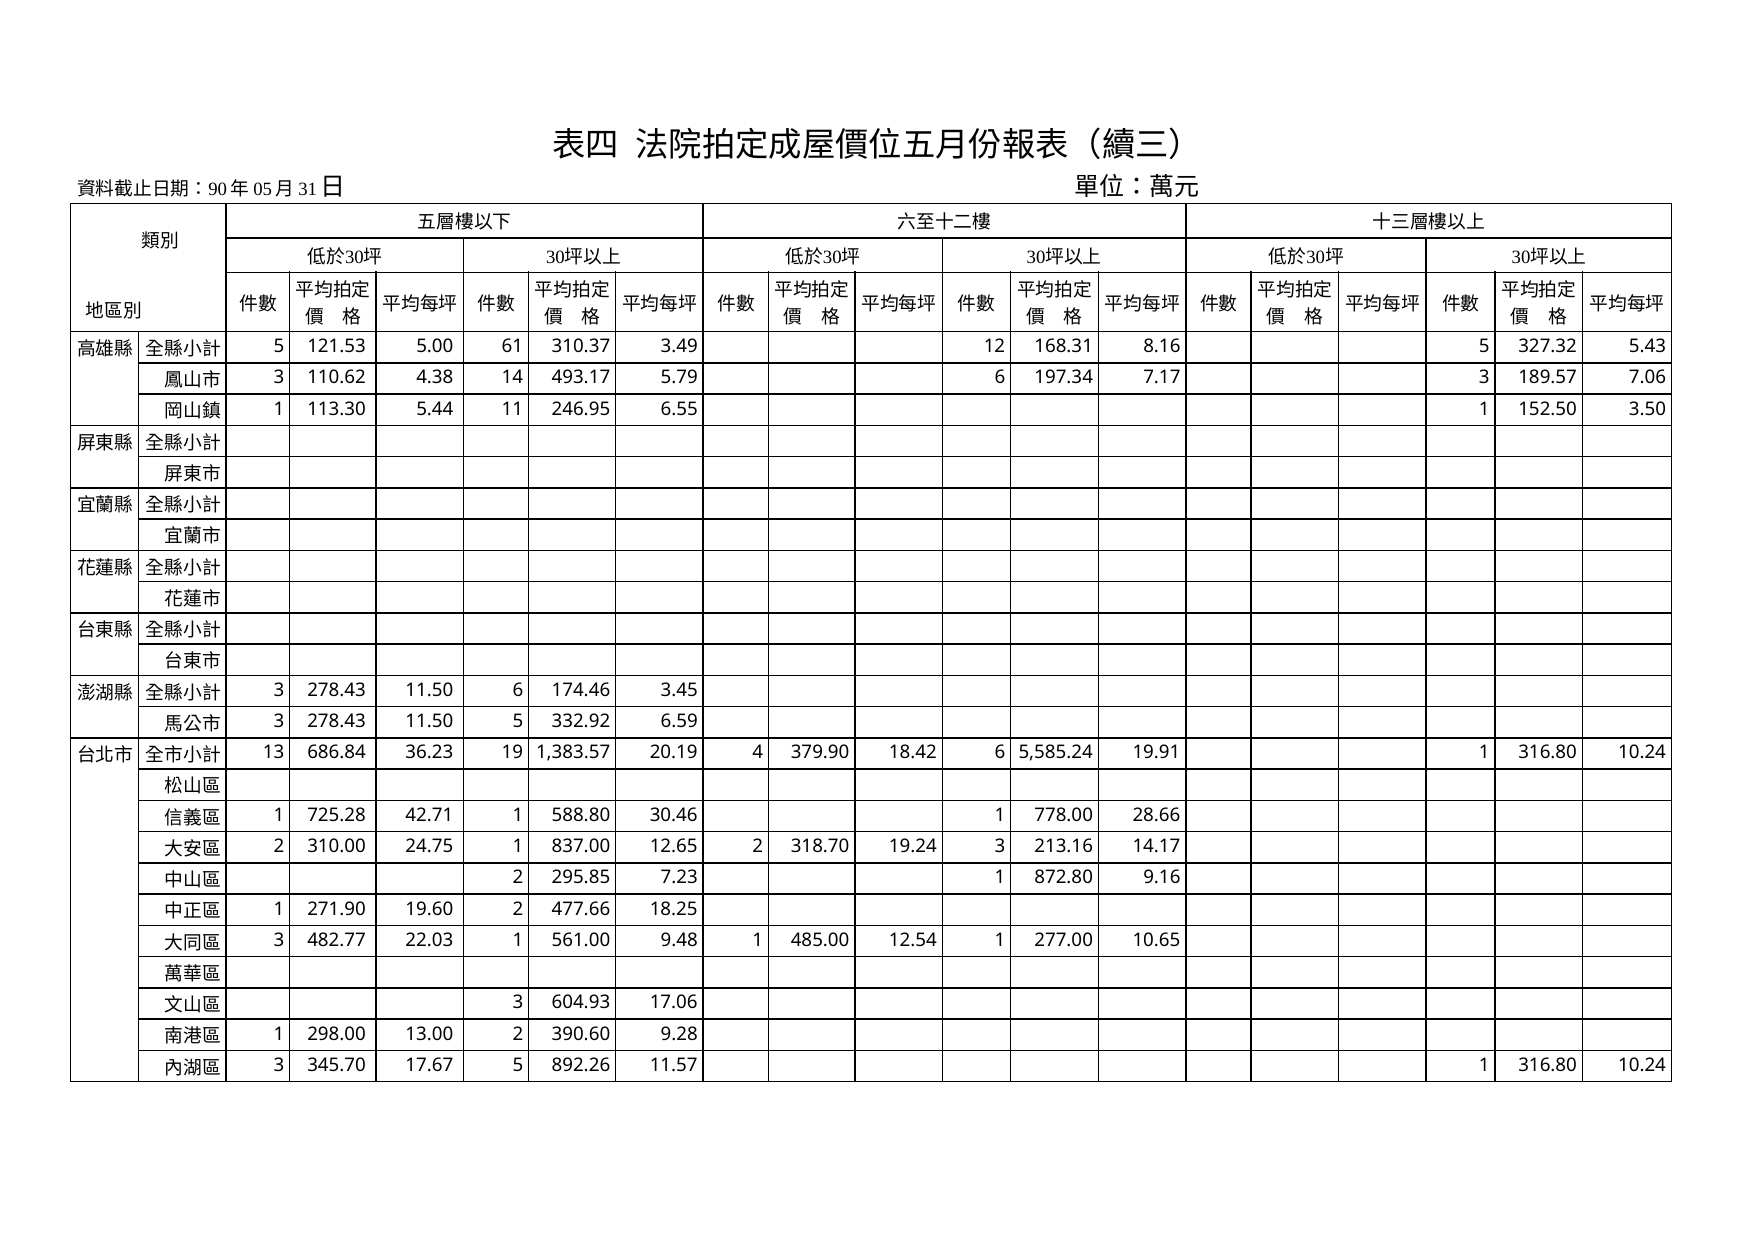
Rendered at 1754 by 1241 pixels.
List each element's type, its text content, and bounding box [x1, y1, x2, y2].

table_cell [1099, 895, 1185, 924]
table_cell 台東縣 [71, 614, 138, 643]
table_cell [1099, 551, 1185, 581]
table_cell [616, 645, 702, 674]
table_cell [1187, 707, 1250, 737]
table_cell [1339, 895, 1425, 924]
table_cell [1252, 1051, 1338, 1081]
table_cell [1187, 614, 1250, 643]
table_cell [616, 457, 702, 487]
table_cell [1583, 457, 1671, 487]
table_cell [464, 614, 528, 643]
table_cell [704, 676, 768, 706]
table_cell 件數 [704, 273, 768, 331]
table_cell 10.24 [1583, 1051, 1671, 1081]
table_cell [1099, 770, 1185, 799]
table_cell 20.19 [616, 739, 702, 768]
table_cell 內湖區 [139, 1051, 225, 1081]
table_cell [1252, 707, 1338, 737]
table_cell [769, 332, 854, 362]
table_cell 低於30坪 [1187, 239, 1425, 271]
table_cell [1427, 457, 1494, 487]
table_cell [856, 989, 942, 1018]
table_cell [704, 645, 768, 674]
table_cell [1011, 770, 1098, 799]
table_cell [1099, 989, 1185, 1018]
table_cell 文山區 [139, 989, 225, 1018]
table_cell [943, 707, 1010, 737]
table_cell [1187, 1051, 1250, 1081]
table_cell [856, 1020, 942, 1049]
table_cell [1252, 926, 1338, 956]
table_cell [464, 645, 528, 674]
table_cell [1099, 457, 1185, 487]
table_cell [1252, 957, 1338, 987]
table_cell 屏東縣 [71, 426, 138, 456]
table_cell 13 [227, 739, 289, 768]
table_cell [71, 706, 138, 737]
table_cell [1187, 832, 1250, 862]
table_cell [1427, 989, 1494, 1018]
table_cell [529, 520, 615, 549]
table_cell 278.43 [290, 707, 375, 737]
table_cell [1252, 739, 1338, 768]
table_cell [1583, 676, 1671, 706]
table_cell [1252, 551, 1338, 581]
table_cell [616, 770, 702, 799]
table_cell 低於30坪 [704, 239, 942, 271]
table_cell [290, 957, 375, 987]
table_cell [377, 957, 463, 987]
table_cell [1583, 489, 1671, 518]
table_cell [1427, 551, 1494, 581]
table_cell 3 [1427, 364, 1494, 393]
table_cell [1583, 770, 1671, 799]
table_header 六至十二樓 [704, 204, 1185, 237]
table_cell [1187, 395, 1250, 424]
table_cell 588.80 [529, 801, 615, 831]
table_cell 477.66 [529, 895, 615, 924]
table_cell 189.57 [1496, 364, 1582, 393]
table_cell 168.31 [1011, 332, 1098, 362]
table_cell [377, 426, 463, 456]
table_cell [769, 1051, 854, 1081]
table_cell 61 [464, 332, 528, 362]
table_cell 平均拍定價 格 [290, 273, 375, 331]
table_cell [71, 393, 138, 424]
table_cell [856, 614, 942, 643]
table_cell [616, 551, 702, 581]
table_cell 鳳山市 [139, 364, 225, 393]
table_cell [1187, 1020, 1250, 1049]
table_cell [769, 801, 854, 831]
table_cell [1011, 645, 1098, 674]
table_cell 725.28 [290, 801, 375, 831]
table_cell [464, 551, 528, 581]
table_cell [943, 989, 1010, 1018]
table_cell [529, 551, 615, 581]
table_cell 17.67 [377, 1051, 463, 1081]
table_cell 平均每坪 [1583, 273, 1671, 331]
table_cell [943, 676, 1010, 706]
table_cell [943, 426, 1010, 456]
table_cell [704, 520, 768, 549]
table_cell [616, 426, 702, 456]
table_cell [943, 489, 1010, 518]
table_cell [704, 770, 768, 799]
table_cell [704, 332, 768, 362]
table_cell [71, 987, 138, 1018]
table_cell [227, 457, 289, 487]
table_cell 3 [227, 707, 289, 737]
table_cell [1187, 801, 1250, 831]
table_cell 113.30 [290, 395, 375, 424]
table_cell [856, 426, 942, 456]
table_cell [1427, 926, 1494, 956]
table_cell [1583, 957, 1671, 987]
table_cell [1339, 1020, 1425, 1049]
table_cell 11 [464, 395, 528, 424]
table_cell 3.45 [616, 676, 702, 706]
table_cell 3 [464, 989, 528, 1018]
table_cell [529, 457, 615, 487]
table_cell [464, 770, 528, 799]
table_cell [856, 332, 942, 362]
table_cell [1011, 1051, 1098, 1081]
table_cell [704, 801, 768, 831]
table_cell [1496, 707, 1582, 737]
table_cell [943, 395, 1010, 424]
table_cell [1011, 551, 1098, 581]
table_cell [290, 551, 375, 581]
table_cell [769, 426, 854, 456]
table_cell 295.85 [529, 864, 615, 893]
table_cell 台北市 [71, 739, 138, 768]
table_cell 6 [464, 676, 528, 706]
table_cell 全市小計 [139, 739, 225, 768]
table_cell [769, 551, 854, 581]
table_cell [943, 582, 1010, 612]
table_cell [704, 1020, 768, 1049]
table_cell [704, 957, 768, 987]
table_cell 全縣小計 [139, 676, 225, 706]
table_cell 7.17 [1099, 364, 1185, 393]
table_cell [856, 364, 942, 393]
table_cell [943, 895, 1010, 924]
table_cell [1496, 1020, 1582, 1049]
table_cell [1011, 895, 1098, 924]
table_cell [1187, 332, 1250, 362]
table_cell [943, 551, 1010, 581]
table_cell [1011, 676, 1098, 706]
table_cell [943, 1020, 1010, 1049]
table_cell [1187, 645, 1250, 674]
table_cell [1252, 395, 1338, 424]
table_cell 1 [227, 395, 289, 424]
table_cell 花蓮市 [139, 582, 225, 612]
table_cell [769, 364, 854, 393]
table_cell 19 [464, 739, 528, 768]
table_cell [529, 426, 615, 456]
table_cell [1187, 551, 1250, 581]
table_cell 7.06 [1583, 364, 1671, 393]
table_cell [290, 645, 375, 674]
table_cell [704, 551, 768, 581]
table_cell [856, 676, 942, 706]
table_cell 278.43 [290, 676, 375, 706]
table_cell 14.17 [1099, 832, 1185, 862]
table_cell [1187, 926, 1250, 956]
table_cell [71, 862, 138, 893]
table_cell [769, 707, 854, 737]
table_cell [1252, 489, 1338, 518]
table_cell [769, 457, 854, 487]
table_cell 1 [464, 926, 528, 956]
table_cell 10.24 [1583, 739, 1671, 768]
table_cell [616, 489, 702, 518]
table_cell [529, 957, 615, 987]
table_cell 6 [943, 739, 1010, 768]
table_cell [1339, 926, 1425, 956]
table_cell 3.50 [1583, 395, 1671, 424]
table_cell 2 [464, 895, 528, 924]
table_cell 18.25 [616, 895, 702, 924]
table_cell [1427, 1020, 1494, 1049]
table_cell [71, 456, 138, 487]
table_cell 7.23 [616, 864, 702, 893]
table_cell [769, 614, 854, 643]
table_cell [1427, 832, 1494, 862]
table_cell [377, 645, 463, 674]
text 表四 法院拍定成屋價位五月份報表（續三） [77, 118, 1677, 166]
table_cell [227, 520, 289, 549]
table_cell [1427, 801, 1494, 831]
table_cell [290, 426, 375, 456]
table_cell [704, 395, 768, 424]
table_cell 18.42 [856, 739, 942, 768]
table_cell [616, 614, 702, 643]
table_cell 中正區 [139, 895, 225, 924]
table_cell 件數 [943, 273, 1010, 331]
table_cell [1011, 1020, 1098, 1049]
table_cell 485.00 [769, 926, 854, 956]
table_cell [1339, 520, 1425, 549]
table_cell 台東市 [139, 645, 225, 674]
table_cell [769, 895, 854, 924]
table_cell 2 [464, 864, 528, 893]
table_cell [943, 520, 1010, 549]
table_cell [464, 957, 528, 987]
table_cell 110.62 [290, 364, 375, 393]
table_cell 11.50 [377, 707, 463, 737]
table_cell 837.00 [529, 832, 615, 862]
table_cell [1252, 770, 1338, 799]
table_cell 平均拍定價 格 [529, 273, 615, 331]
table_cell [1252, 332, 1338, 362]
table_cell 3 [943, 832, 1010, 862]
table_cell 平均拍定價 格 [1252, 273, 1338, 331]
table_cell [769, 582, 854, 612]
table_cell [1187, 457, 1250, 487]
table_cell [1427, 426, 1494, 456]
table_cell [1427, 582, 1494, 612]
table_cell 5.00 [377, 332, 463, 362]
table_cell 1 [943, 864, 1010, 893]
table_cell 3 [227, 364, 289, 393]
table_cell [704, 582, 768, 612]
table_cell 5,585.24 [1011, 739, 1098, 768]
table_cell [943, 1051, 1010, 1081]
table_cell 493.17 [529, 364, 615, 393]
table_cell [1583, 614, 1671, 643]
table_cell [1252, 614, 1338, 643]
table_cell [1583, 864, 1671, 893]
table_cell [1583, 801, 1671, 831]
table_cell [1252, 832, 1338, 862]
table_cell [704, 989, 768, 1018]
table_cell [227, 489, 289, 518]
table_cell [704, 707, 768, 737]
table_cell 宜蘭市 [139, 520, 225, 549]
table_cell [71, 831, 138, 862]
table_cell [1339, 770, 1425, 799]
table_cell [1187, 676, 1250, 706]
table_cell [1011, 489, 1098, 518]
table_cell [71, 925, 138, 956]
table_cell 3.49 [616, 332, 702, 362]
table_cell [769, 395, 854, 424]
table_cell 561.00 [529, 926, 615, 956]
table_cell 3 [227, 676, 289, 706]
table_cell [1099, 707, 1185, 737]
table_cell [529, 582, 615, 612]
table_cell [1496, 645, 1582, 674]
table_cell [1252, 864, 1338, 893]
table_cell [943, 614, 1010, 643]
table_cell 平均每坪 [616, 273, 702, 331]
table_cell [1583, 989, 1671, 1018]
table_cell [1339, 1051, 1425, 1081]
table_cell [1427, 770, 1494, 799]
table_cell [1339, 489, 1425, 518]
table_cell [856, 457, 942, 487]
table_cell [71, 893, 138, 924]
table_cell 121.53 [290, 332, 375, 362]
table_cell [227, 957, 289, 987]
table_cell [1252, 426, 1338, 456]
table_cell [1099, 395, 1185, 424]
table_cell [856, 582, 942, 612]
table_cell 36.23 [377, 739, 463, 768]
table_cell [1187, 895, 1250, 924]
table_cell [1339, 707, 1425, 737]
table_cell 4.38 [377, 364, 463, 393]
table_cell [1252, 895, 1338, 924]
table_cell [856, 707, 942, 737]
table_cell [856, 801, 942, 831]
table_cell 中山區 [139, 864, 225, 893]
table_cell 327.32 [1496, 332, 1582, 362]
table_cell [943, 645, 1010, 674]
table_cell [769, 1020, 854, 1049]
table_cell [290, 989, 375, 1018]
table_cell [1339, 645, 1425, 674]
table_cell [1099, 489, 1185, 518]
table_cell [290, 864, 375, 893]
table_cell 全縣小計 [139, 489, 225, 518]
table_cell [943, 770, 1010, 799]
table_cell [377, 770, 463, 799]
table_cell 件數 [464, 273, 528, 331]
table_cell [71, 956, 138, 987]
table_cell [227, 645, 289, 674]
table_cell [464, 520, 528, 549]
table_cell 277.00 [1011, 926, 1098, 956]
table_cell [227, 582, 289, 612]
table_cell [1252, 364, 1338, 393]
table_cell 岡山鎮 [139, 395, 225, 424]
table_cell [1011, 989, 1098, 1018]
table_cell 3 [227, 1051, 289, 1081]
table_cell 5 [227, 332, 289, 362]
table_cell 390.60 [529, 1020, 615, 1049]
table_cell [71, 1018, 138, 1049]
table_cell [1099, 582, 1185, 612]
table_cell 8.16 [1099, 332, 1185, 362]
table_cell [1187, 770, 1250, 799]
table_cell [1496, 770, 1582, 799]
table_cell 30坪以上 [1427, 239, 1671, 271]
table_cell [1187, 739, 1250, 768]
table_cell 萬華區 [139, 957, 225, 987]
table_cell 30.46 [616, 801, 702, 831]
table_cell [1583, 520, 1671, 549]
table_cell [1011, 707, 1098, 737]
table_cell [529, 614, 615, 643]
table_cell [1187, 957, 1250, 987]
table_cell [856, 957, 942, 987]
table_cell [1339, 989, 1425, 1018]
table_cell [704, 426, 768, 456]
table_cell [769, 645, 854, 674]
table_cell 1 [943, 801, 1010, 831]
table_cell [1583, 707, 1671, 737]
table_cell [1496, 582, 1582, 612]
table_cell [1252, 582, 1338, 612]
table_cell 197.34 [1011, 364, 1098, 393]
table_cell [1252, 1020, 1338, 1049]
table_cell [704, 364, 768, 393]
table_cell 318.70 [769, 832, 854, 862]
table_cell [71, 643, 138, 674]
table_cell [1339, 395, 1425, 424]
table_cell [71, 362, 138, 393]
table_cell [1187, 520, 1250, 549]
table_cell 30坪以上 [464, 239, 702, 271]
table_cell [1011, 614, 1098, 643]
table_cell 17.06 [616, 989, 702, 1018]
table_cell [1099, 645, 1185, 674]
table_cell [1011, 426, 1098, 456]
table_cell [1099, 614, 1185, 643]
table_cell [1099, 1020, 1185, 1049]
table_cell 174.46 [529, 676, 615, 706]
table_cell 24.75 [377, 832, 463, 862]
table_cell [1187, 489, 1250, 518]
table_cell [377, 520, 463, 549]
table_cell [71, 768, 138, 799]
table_cell 高雄縣 [71, 332, 138, 362]
table_cell [1339, 426, 1425, 456]
table_cell [377, 864, 463, 893]
table_cell 屏東市 [139, 457, 225, 487]
table_cell [377, 989, 463, 1018]
table_cell [616, 520, 702, 549]
table_cell [943, 957, 1010, 987]
table_cell [1099, 957, 1185, 987]
table_cell [1339, 739, 1425, 768]
table_cell [1252, 676, 1338, 706]
table_cell [290, 489, 375, 518]
table_cell 9.16 [1099, 864, 1185, 893]
table_cell [1011, 582, 1098, 612]
table_cell [704, 489, 768, 518]
table_cell 2 [464, 1020, 528, 1049]
table_cell [1252, 989, 1338, 1018]
table_header 類別 地區別 [71, 204, 225, 331]
table_cell [71, 581, 138, 612]
table_cell 19.60 [377, 895, 463, 924]
table_cell [856, 864, 942, 893]
table_cell 6 [943, 364, 1010, 393]
table_cell [1339, 801, 1425, 831]
table_cell [1496, 457, 1582, 487]
table_cell 42.71 [377, 801, 463, 831]
table_cell [377, 582, 463, 612]
table_cell [856, 520, 942, 549]
table_cell [464, 457, 528, 487]
table_cell [704, 614, 768, 643]
table_cell 1 [1427, 739, 1494, 768]
table_cell [1339, 864, 1425, 893]
table_cell 28.66 [1099, 801, 1185, 831]
table_cell 316.80 [1496, 739, 1582, 768]
table_cell [290, 457, 375, 487]
table_cell [1339, 582, 1425, 612]
table_cell 10.65 [1099, 926, 1185, 956]
table_cell 1 [1427, 395, 1494, 424]
table_cell [1427, 895, 1494, 924]
table_cell [1496, 864, 1582, 893]
table_cell [1339, 364, 1425, 393]
table_cell [769, 957, 854, 987]
table_cell 12 [943, 332, 1010, 362]
table_cell [616, 582, 702, 612]
table_cell [1496, 801, 1582, 831]
table_cell [71, 518, 138, 549]
table_cell [1187, 864, 1250, 893]
table_cell [529, 489, 615, 518]
table_cell 1 [464, 801, 528, 831]
table_cell 平均每坪 [1339, 273, 1425, 331]
table_cell 6.55 [616, 395, 702, 424]
table_cell [290, 614, 375, 643]
table_cell 379.90 [769, 739, 854, 768]
table_cell [1339, 332, 1425, 362]
table_cell [1427, 489, 1494, 518]
table_cell 5.43 [1583, 332, 1671, 362]
table_cell [1427, 614, 1494, 643]
table_cell [290, 582, 375, 612]
table_cell [1496, 676, 1582, 706]
table_cell 152.50 [1496, 395, 1582, 424]
table_cell [1339, 551, 1425, 581]
table_cell 271.90 [290, 895, 375, 924]
table_cell [464, 489, 528, 518]
table_cell [856, 395, 942, 424]
table_cell 澎湖縣 [71, 676, 138, 706]
table_cell 9.28 [616, 1020, 702, 1049]
table_cell [1496, 551, 1582, 581]
table_cell 872.80 [1011, 864, 1098, 893]
table_cell [1427, 864, 1494, 893]
table_cell 低於30坪 [227, 239, 463, 271]
table_cell [1339, 957, 1425, 987]
table_cell [704, 457, 768, 487]
table_cell [290, 520, 375, 549]
table_header 五層樓以下 [227, 204, 702, 237]
table_cell 604.93 [529, 989, 615, 1018]
table_cell 12.65 [616, 832, 702, 862]
table_cell [769, 864, 854, 893]
table_cell [1583, 832, 1671, 862]
table_cell [290, 770, 375, 799]
table_cell [1339, 832, 1425, 862]
table_cell [616, 957, 702, 987]
table_cell [1099, 426, 1185, 456]
table_cell [1583, 582, 1671, 612]
table_cell 2 [227, 832, 289, 862]
table_cell [464, 426, 528, 456]
table_cell [1496, 832, 1582, 862]
table_cell [1583, 895, 1671, 924]
table_cell [1583, 926, 1671, 956]
table_cell 14 [464, 364, 528, 393]
table_cell 5.44 [377, 395, 463, 424]
table_cell [769, 770, 854, 799]
table_cell 778.00 [1011, 801, 1098, 831]
table_cell [1252, 645, 1338, 674]
table_cell [1011, 395, 1098, 424]
table_cell [769, 989, 854, 1018]
table_cell 316.80 [1496, 1051, 1582, 1081]
table_cell 件數 [227, 273, 289, 331]
table_cell 1 [227, 801, 289, 831]
table_cell [769, 676, 854, 706]
table_cell [1099, 1051, 1185, 1081]
table_cell [529, 645, 615, 674]
table_cell 平均拍定價 格 [769, 273, 854, 331]
table_cell 平均拍定價 格 [1011, 273, 1098, 331]
table_cell 1 [943, 926, 1010, 956]
table_cell 298.00 [290, 1020, 375, 1049]
table_cell 平均拍定價 格 [1496, 273, 1582, 331]
table_cell 全縣小計 [139, 614, 225, 643]
table_cell 3 [227, 926, 289, 956]
table_cell [377, 457, 463, 487]
table_cell [1583, 1020, 1671, 1049]
table_cell 全縣小計 [139, 551, 225, 581]
table_cell [1427, 957, 1494, 987]
table_cell [1187, 364, 1250, 393]
table_cell [1187, 582, 1250, 612]
table_cell [1496, 895, 1582, 924]
table_cell 馬公市 [139, 707, 225, 737]
table_cell 大同區 [139, 926, 225, 956]
table_cell [1427, 645, 1494, 674]
table_cell 892.26 [529, 1051, 615, 1081]
table_cell [529, 770, 615, 799]
table_cell [856, 551, 942, 581]
table_cell [1252, 457, 1338, 487]
table_cell [377, 551, 463, 581]
table_cell 件數 [1187, 273, 1250, 331]
table_cell [1427, 676, 1494, 706]
table_cell [71, 800, 138, 831]
table_cell [856, 895, 942, 924]
text 資料截止日期：90年05月31日 單位：萬元 [77, 166, 1677, 203]
table_cell [1099, 520, 1185, 549]
table_cell [1339, 457, 1425, 487]
table_cell 213.16 [1011, 832, 1098, 862]
table_cell [1187, 989, 1250, 1018]
table_cell [377, 614, 463, 643]
table_cell 246.95 [529, 395, 615, 424]
table_cell [856, 489, 942, 518]
table_cell [1496, 489, 1582, 518]
table_cell [1011, 957, 1098, 987]
table_cell [1427, 520, 1494, 549]
table_cell 6.59 [616, 707, 702, 737]
table_cell [1496, 957, 1582, 987]
table_cell 13.00 [377, 1020, 463, 1049]
table_cell [1583, 551, 1671, 581]
table_cell [464, 582, 528, 612]
table_cell [1252, 520, 1338, 549]
table_cell 花蓮縣 [71, 551, 138, 581]
table_cell [769, 520, 854, 549]
table_cell 9.48 [616, 926, 702, 956]
table_cell [377, 489, 463, 518]
table_cell 482.77 [290, 926, 375, 956]
table_cell 平均每坪 [1099, 273, 1185, 331]
table_cell 平均每坪 [856, 273, 942, 331]
table_cell 5 [464, 1051, 528, 1081]
table_cell 平均每坪 [377, 273, 463, 331]
table_cell 11.50 [377, 676, 463, 706]
table_cell 30坪以上 [943, 239, 1185, 271]
table_cell 1 [1427, 1051, 1494, 1081]
table_cell [856, 1051, 942, 1081]
table_cell 5 [1427, 332, 1494, 362]
table_cell [1099, 676, 1185, 706]
table_cell [1496, 426, 1582, 456]
table_cell [1011, 520, 1098, 549]
table_cell 310.00 [290, 832, 375, 862]
table_cell 5 [464, 707, 528, 737]
table_cell [227, 426, 289, 456]
table_cell 宜蘭縣 [71, 489, 138, 518]
table_cell [1496, 926, 1582, 956]
table_cell 1 [704, 926, 768, 956]
table_cell [704, 1051, 768, 1081]
table_cell 信義區 [139, 801, 225, 831]
table_cell [227, 770, 289, 799]
table_cell 1 [227, 895, 289, 924]
table_cell [227, 989, 289, 1018]
table_cell 5.79 [616, 364, 702, 393]
table_cell [1187, 426, 1250, 456]
table_cell 全縣小計 [139, 426, 225, 456]
table_cell 19.24 [856, 832, 942, 862]
table_cell [943, 457, 1010, 487]
table_cell 12.54 [856, 926, 942, 956]
table_cell [856, 770, 942, 799]
table_cell 4 [704, 739, 768, 768]
table_cell [1339, 614, 1425, 643]
table_cell 1,383.57 [529, 739, 615, 768]
table_cell 332.92 [529, 707, 615, 737]
table_cell [227, 551, 289, 581]
table_cell [227, 614, 289, 643]
table_cell [227, 864, 289, 893]
table_cell [1583, 645, 1671, 674]
table_cell 件數 [1427, 273, 1494, 331]
table_cell [856, 645, 942, 674]
table_cell [1496, 614, 1582, 643]
table_cell 大安區 [139, 832, 225, 862]
table_cell 1 [227, 1020, 289, 1049]
table_cell 2 [704, 832, 768, 862]
table_cell 310.37 [529, 332, 615, 362]
table_cell [1252, 801, 1338, 831]
table_cell [1583, 426, 1671, 456]
table_cell 松山區 [139, 770, 225, 799]
table_cell [1011, 457, 1098, 487]
table_cell 南港區 [139, 1020, 225, 1049]
table_cell [769, 489, 854, 518]
table_cell [71, 1050, 138, 1081]
table_cell 1 [464, 832, 528, 862]
table_cell 11.57 [616, 1051, 702, 1081]
table_cell [704, 864, 768, 893]
table_cell 345.70 [290, 1051, 375, 1081]
table_cell 686.84 [290, 739, 375, 768]
table_cell [1496, 989, 1582, 1018]
table_cell 19.91 [1099, 739, 1185, 768]
table_cell [704, 895, 768, 924]
table_cell [1496, 520, 1582, 549]
table_cell [1427, 707, 1494, 737]
table_header 十三層樓以上 [1187, 204, 1671, 237]
table_cell [1339, 676, 1425, 706]
table_cell 全縣小計 [139, 332, 225, 362]
table_cell 22.03 [377, 926, 463, 956]
